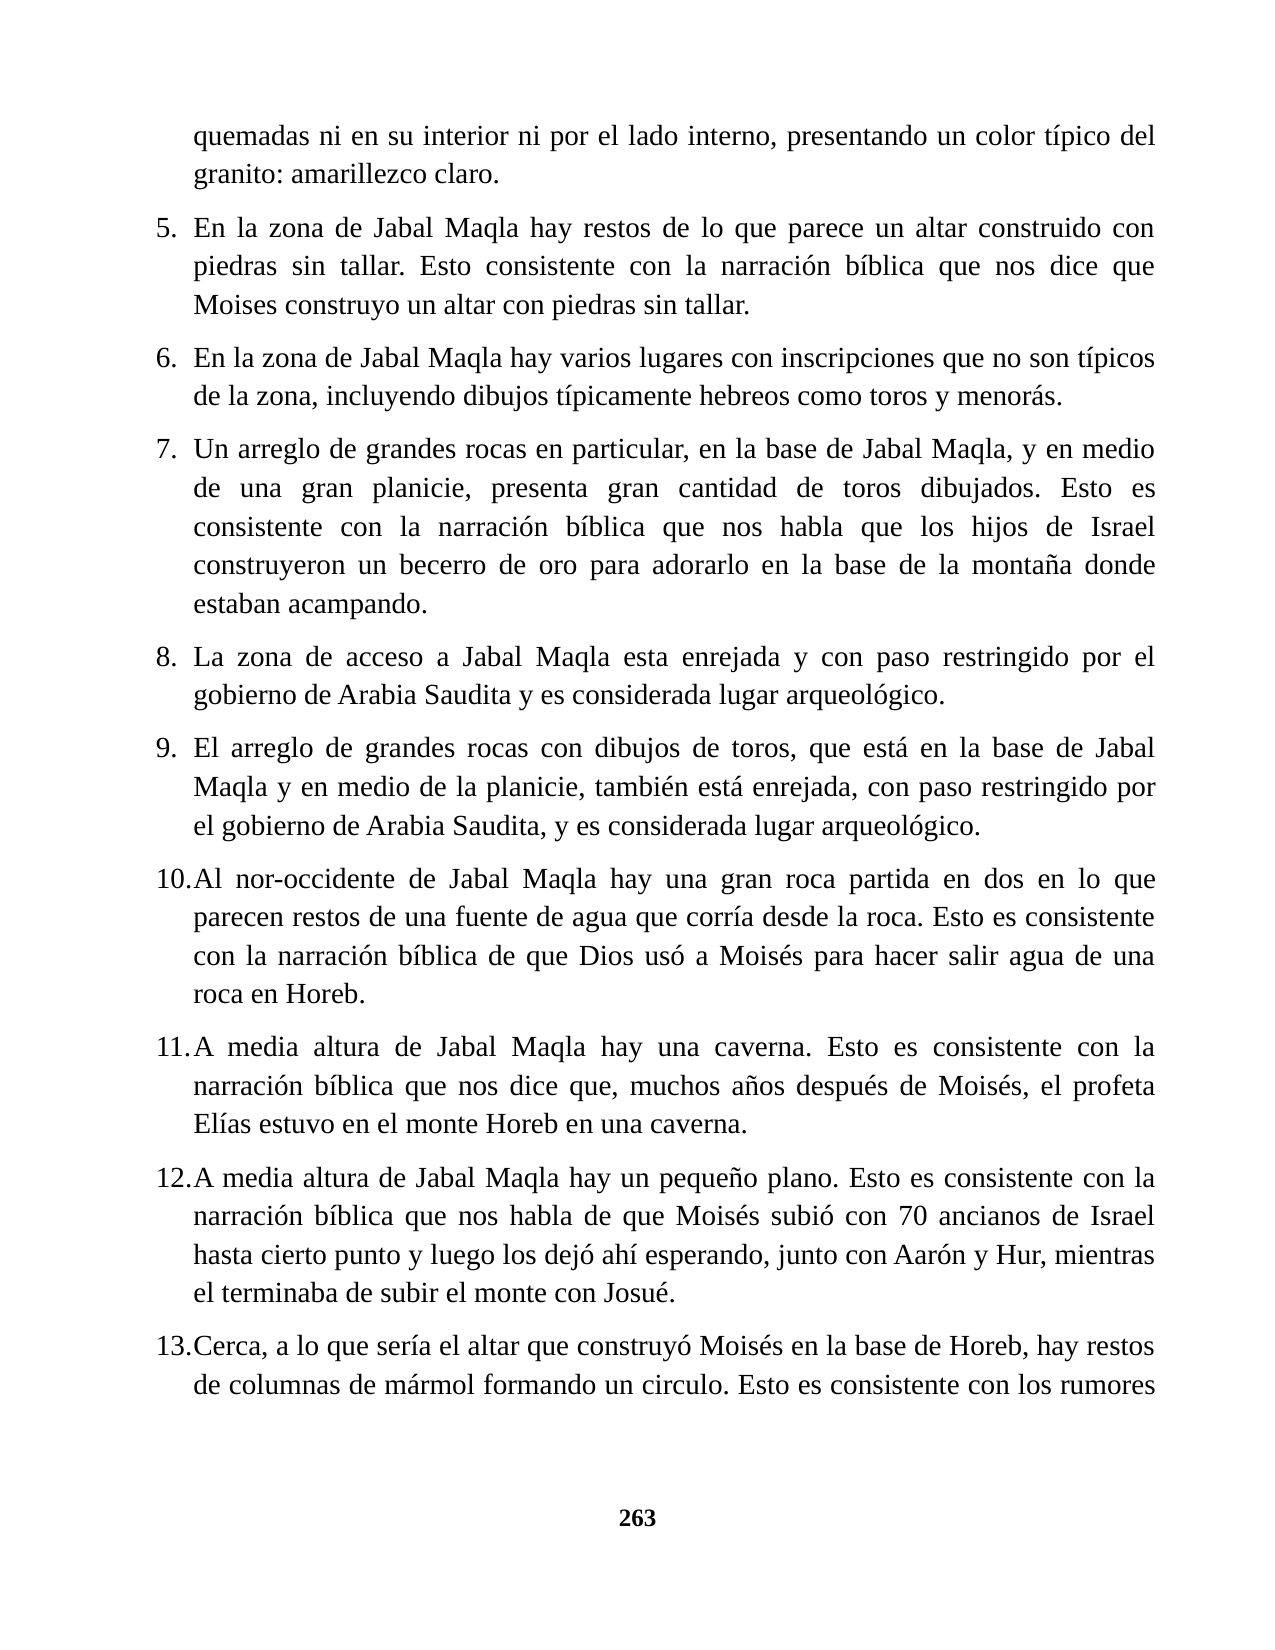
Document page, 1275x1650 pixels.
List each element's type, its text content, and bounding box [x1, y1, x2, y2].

list Cerca, a lo que sería el altar que construyó Moisés en la base de Horeb, hay restos de columnas de mármol formando un circulo. Esto es consistente con los rumores [156, 1328, 1157, 1401]
list El arreglo de grandes rocas con dibujos de toros, que está en la base de Jabal Maqla y en medio de la planicie, también está enrejada, con paso restringido por el gobierno de Arabia Saudita, y es considerada lugar arqueológico. [156, 731, 1157, 841]
list A media altura de Jabal Maqla hay una caverna. Esto es consistente con la narración bíblica que nos dice que, muchos años después de Moisés, el profeta Elías estuvo en el monte Horeb en una caverna. [156, 1029, 1157, 1140]
list Al nor-occidente de Jabal Maqla hay una gran roca partida en dos en lo que parecen restos de una fuente de agua que corría desde la roca. Esto es consistente con la narración bíblica de que Dios usó a Moisés para hacer salir agua de una roca en Horeb. [156, 861, 1157, 1010]
list A media altura de Jabal Maqla hay un pequeño plano. Esto es consistente con la narración bíblica que nos habla de que Moisés subió con 70 ancianos de Israel hasta cierto punto y luego los dejó ahí esperando, junto con Aarón y Hur, mientras el terminaba de subir el monte con Josué. [156, 1160, 1157, 1309]
list En la zona de Jabal Maqla hay varios lugares con inscripciones que no son típicos de la zona, incluyendo dibujos típicamente hebreos como toros y menorás. [156, 340, 1157, 412]
list quemadas ni en su interior ni por el lado interno, presentando un color típico del granito: amarillezco claro. [156, 118, 1157, 190]
list Un arreglo de grandes rocas en particular, en la base de Jabal Maqla, y en medio de una gran planicie, presenta gran cantidad de toros dibujados. Esto es consistente con la narración bíblica que nos habla que los hijos de Israel construyeron un becerro de oro para adorarlo en la base de la montaña donde estaban acampando. [156, 432, 1157, 619]
list En la zona de Jabal Maqla hay restos de lo que parece un altar construido con piedras sin tallar. Esto consistente con la narración bíblica que nos dice que Moises construyo un altar con piedras sin tallar. [156, 210, 1157, 320]
list La zona de acceso a Jabal Maqla esta enrejada y con paso restringido por el gobierno de Arabia Saudita y es considerada lugar arqueológico. [156, 639, 1157, 711]
